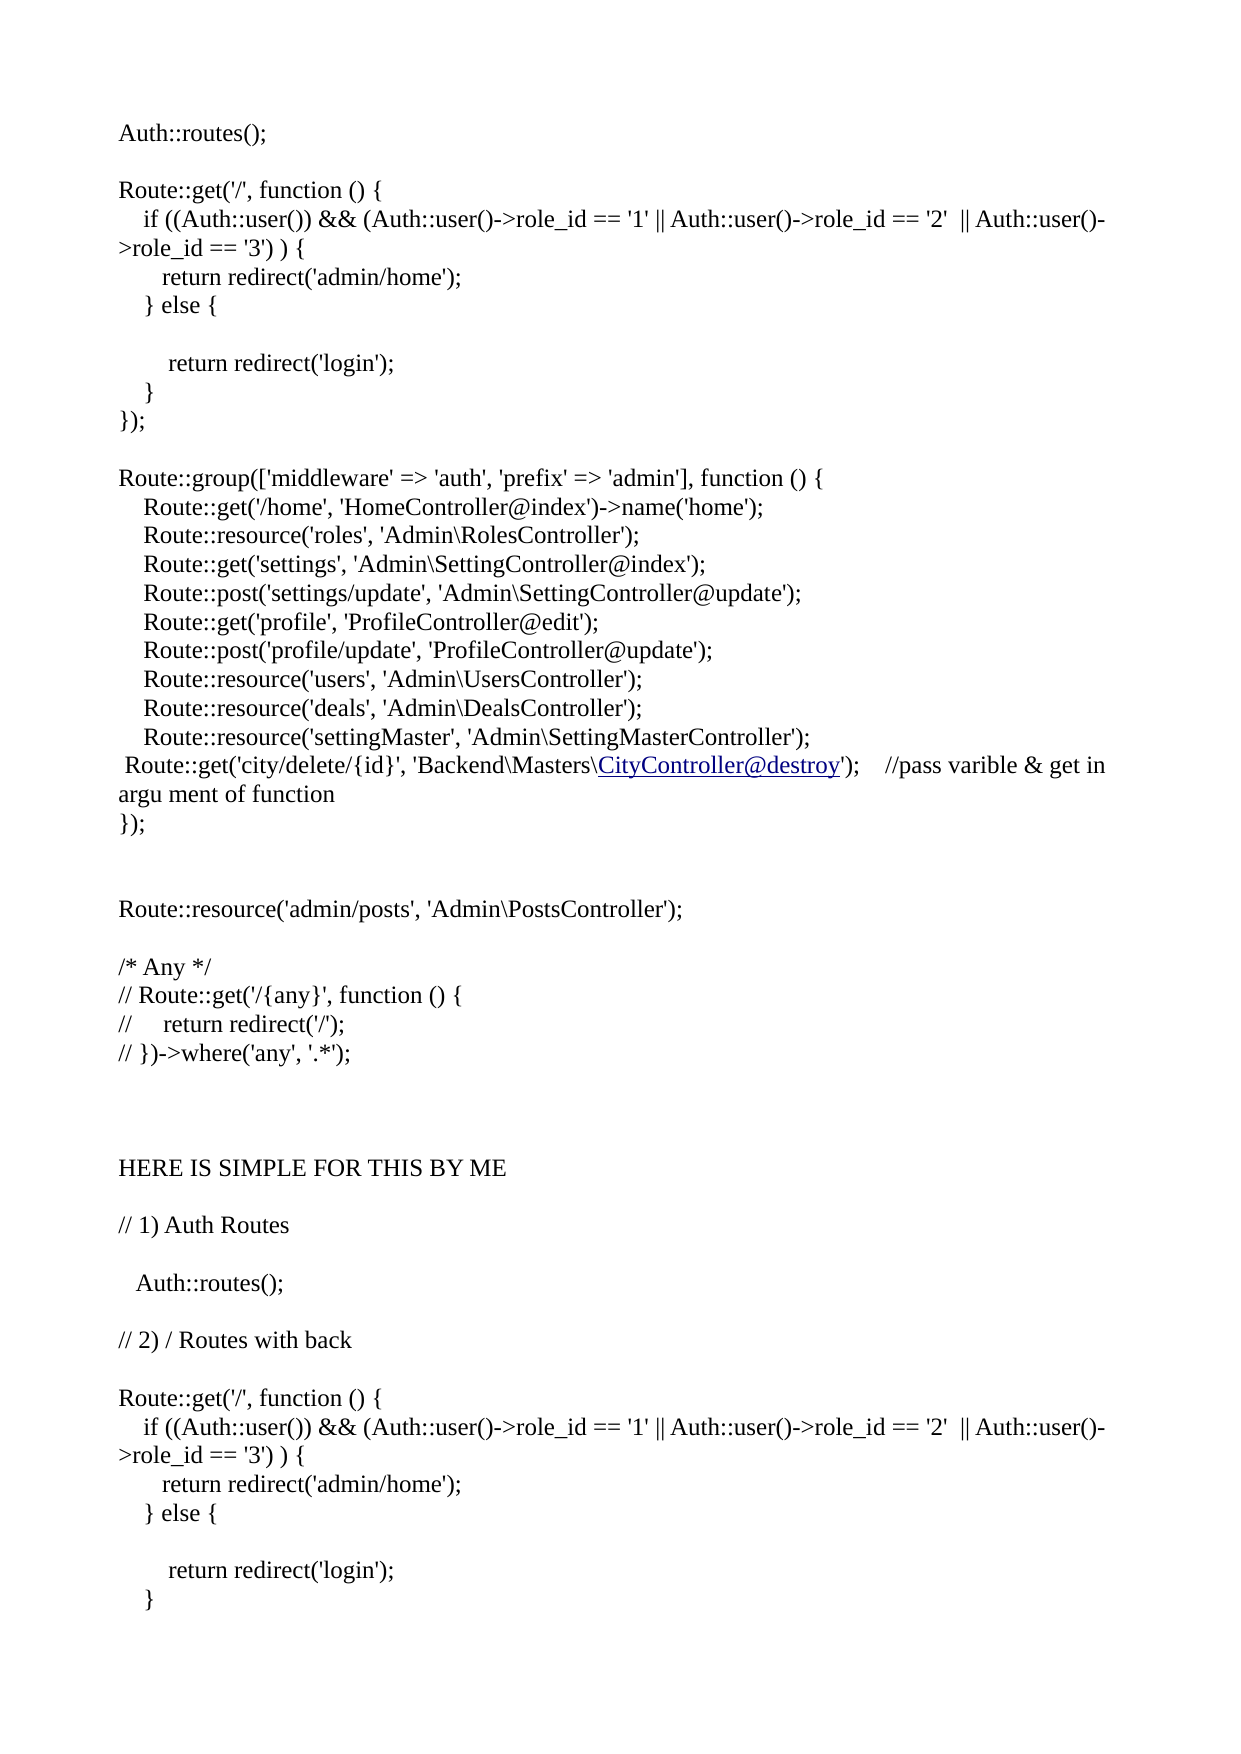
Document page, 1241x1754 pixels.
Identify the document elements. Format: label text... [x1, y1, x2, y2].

text } else { [118, 1498, 1122, 1527]
text }); [118, 406, 1122, 434]
text // 1) Auth Routes [118, 1211, 1122, 1239]
text } [118, 1584, 1122, 1613]
text Route::get('profile', 'ProfileController@edit'); [118, 607, 1122, 636]
text if ((Auth::user()) && (Auth::user()->role_id == '1' || Auth::user()->role_id == '2' || Auth::user()->role_id == '3') ) { [118, 204, 1122, 262]
text Route::group(['middleware' => 'auth', 'prefix' => 'admin'], function () { [118, 463, 1122, 492]
text return redirect('admin/home'); [118, 262, 1122, 291]
text Route::get('settings', 'Admin\SettingController@index'); [118, 549, 1122, 578]
text Route::get('/', function () { [118, 1383, 1122, 1412]
text /* Any */ [118, 952, 1122, 981]
text Route::resource('settingMaster', 'Admin\SettingMasterController'); [118, 722, 1122, 751]
text Route::get('/', function () { [118, 176, 1122, 204]
text Route::get('/home', 'HomeController@index')->name('home'); [118, 492, 1122, 521]
text Auth::routes(); [118, 1268, 1122, 1297]
text // return redirect('/'); [118, 1009, 1122, 1038]
text Route::resource('users', 'Admin\UsersController'); [118, 664, 1122, 693]
text Auth::routes(); [118, 118, 1122, 147]
text } [118, 377, 1122, 406]
text Route::resource('admin/posts', 'Admin\PostsController'); [118, 894, 1122, 923]
text Route::resource('deals', 'Admin\DealsController'); [118, 693, 1122, 722]
text HERE IS SIMPLE FOR THIS BY ME [118, 1153, 1122, 1182]
text if ((Auth::user()) && (Auth::user()->role_id == '1' || Auth::user()->role_id == '2' || Auth::user()->role_id == '3') ) { [118, 1412, 1122, 1469]
text return redirect('login'); [118, 348, 1122, 377]
text // })->where('any', '.*'); [118, 1038, 1122, 1067]
text return redirect('admin/home'); [118, 1469, 1122, 1498]
text Route::get('city/delete/{id}', 'Backend\Masters\CityController@destroy'); //pass varible & get in argu ment of function [118, 751, 1122, 808]
text // Route::get('/{any}', function () { [118, 981, 1122, 1009]
text return redirect('login'); [118, 1556, 1122, 1584]
text }); [118, 808, 1122, 837]
text } else { [118, 291, 1122, 319]
text Route::resource('roles', 'Admin\RolesController'); [118, 521, 1122, 549]
text Route::post('profile/update', 'ProfileController@update'); [118, 636, 1122, 664]
text // 2) / Routes with back [118, 1326, 1122, 1354]
text Route::post('settings/update', 'Admin\SettingController@update'); [118, 578, 1122, 607]
